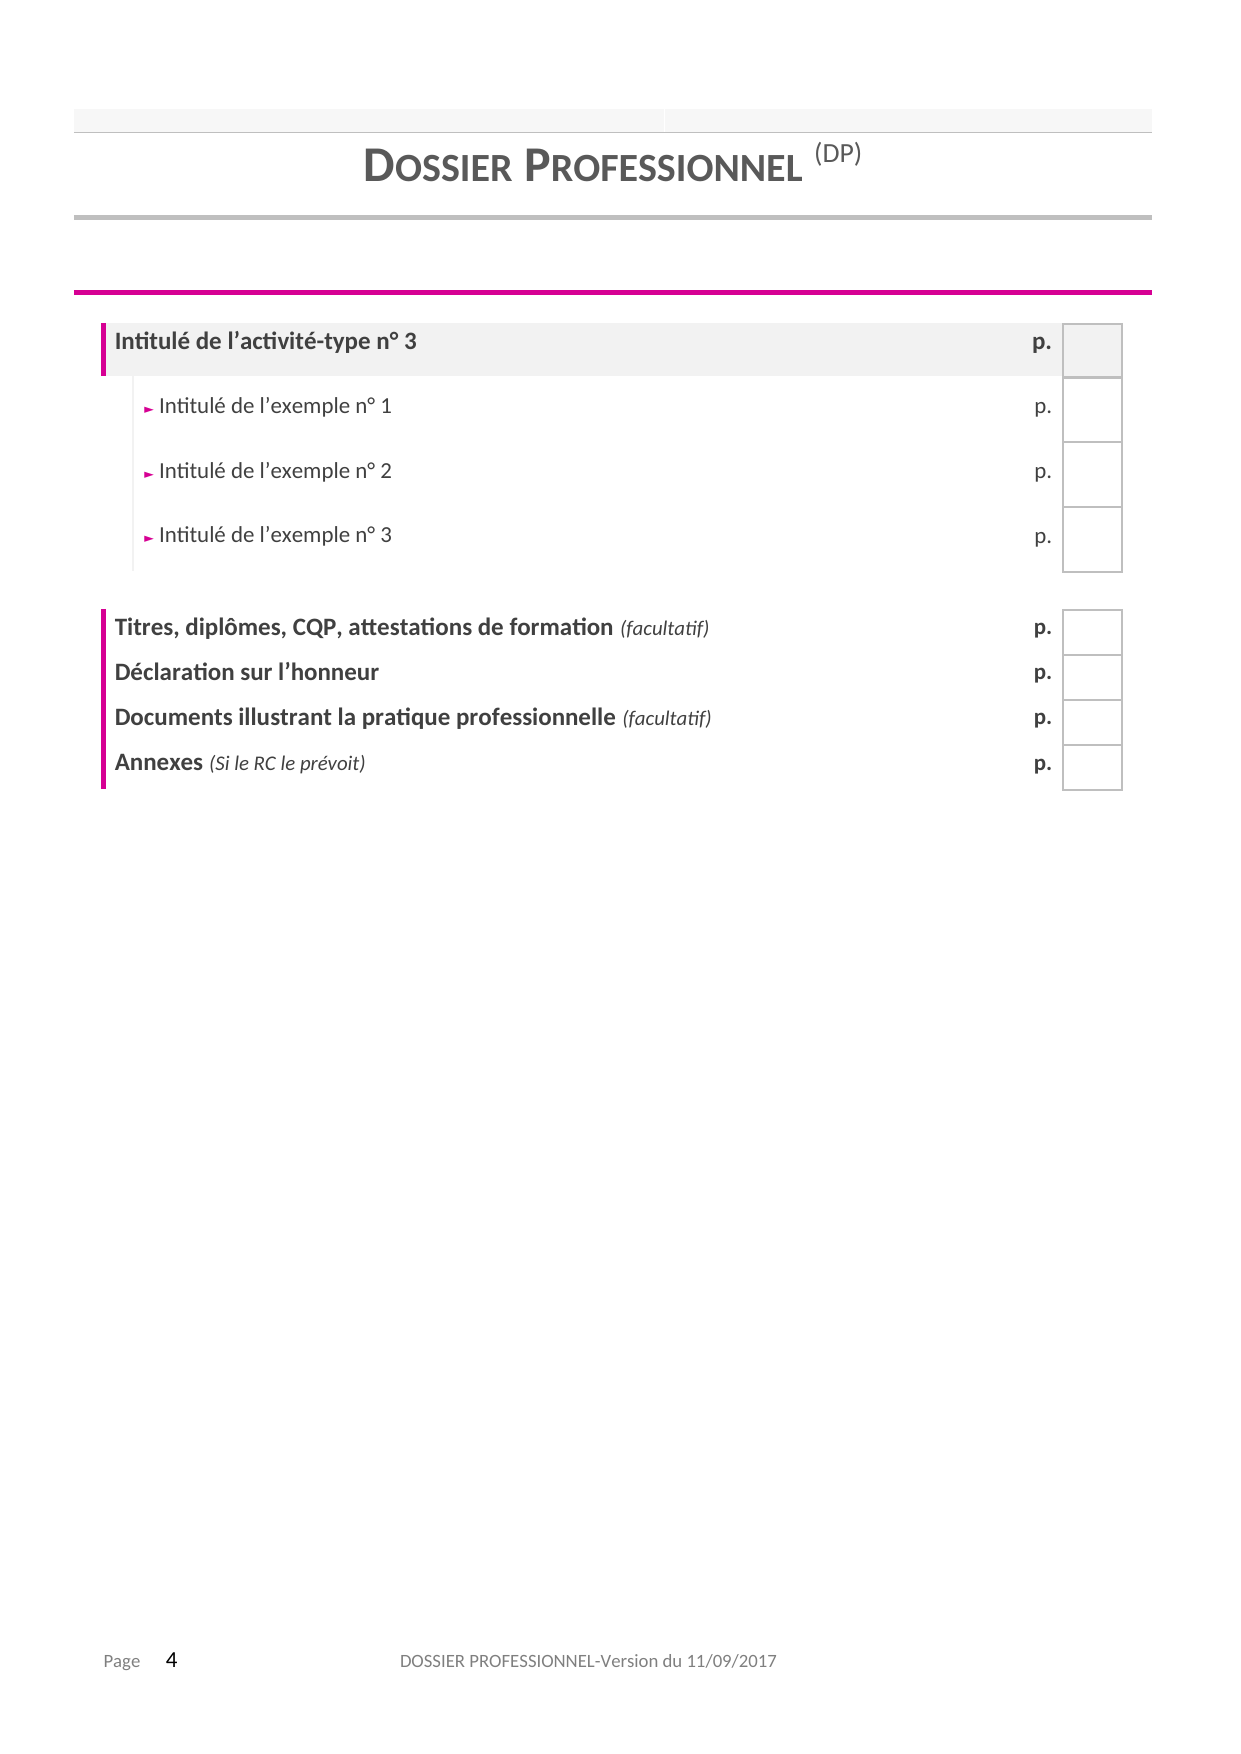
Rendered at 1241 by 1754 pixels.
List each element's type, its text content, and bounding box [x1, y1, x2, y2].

table_cell Déclaration sur l’honneur [106, 654, 1019, 699]
table_cell [1064, 656, 1121, 699]
table_cell [103, 376, 132, 441]
table_cell [1019, 571, 1063, 609]
table_cell ► Intitulé de l’exemple n° 1 p. [134, 376, 1019, 441]
table_cell [1063, 573, 1122, 609]
table_cell p. [1019, 441, 1062, 506]
table_cell [103, 506, 132, 571]
table_cell [1064, 443, 1121, 506]
table_cell ► Intitulé de l’exemple n° 2 p. [134, 441, 1019, 506]
table_cell [103, 441, 132, 506]
table_cell [103, 571, 133, 609]
table_cell [133, 571, 1019, 609]
table_cell p. [1019, 609, 1062, 654]
table_cell ► Intitulé de l’exemple n° 3 p [134, 506, 1019, 571]
table_cell [1064, 701, 1121, 744]
table_cell Titres, diplômes, CQP, attestations de formation (facultatif) [106, 609, 1019, 654]
table_cell p. [1019, 376, 1062, 441]
table_cell [1064, 611, 1121, 654]
table_cell Annexes (Si le RC le prévoit) [106, 744, 1019, 789]
table_cell p. [1019, 506, 1062, 571]
table_cell p. [1019, 744, 1062, 789]
table_cell [1064, 379, 1121, 441]
table_cell [1064, 325, 1121, 376]
table_cell [1064, 508, 1121, 571]
table_cell p. [1019, 699, 1062, 744]
table_cell [1064, 746, 1121, 789]
table_cell p. [1019, 323, 1062, 376]
table_cell Intitulé de l’activité-type n° 3 [106, 323, 1019, 376]
table_cell p. [1019, 654, 1062, 699]
table_cell Documents illustrant la pratique professionnelle (facultatif) [106, 699, 1019, 744]
